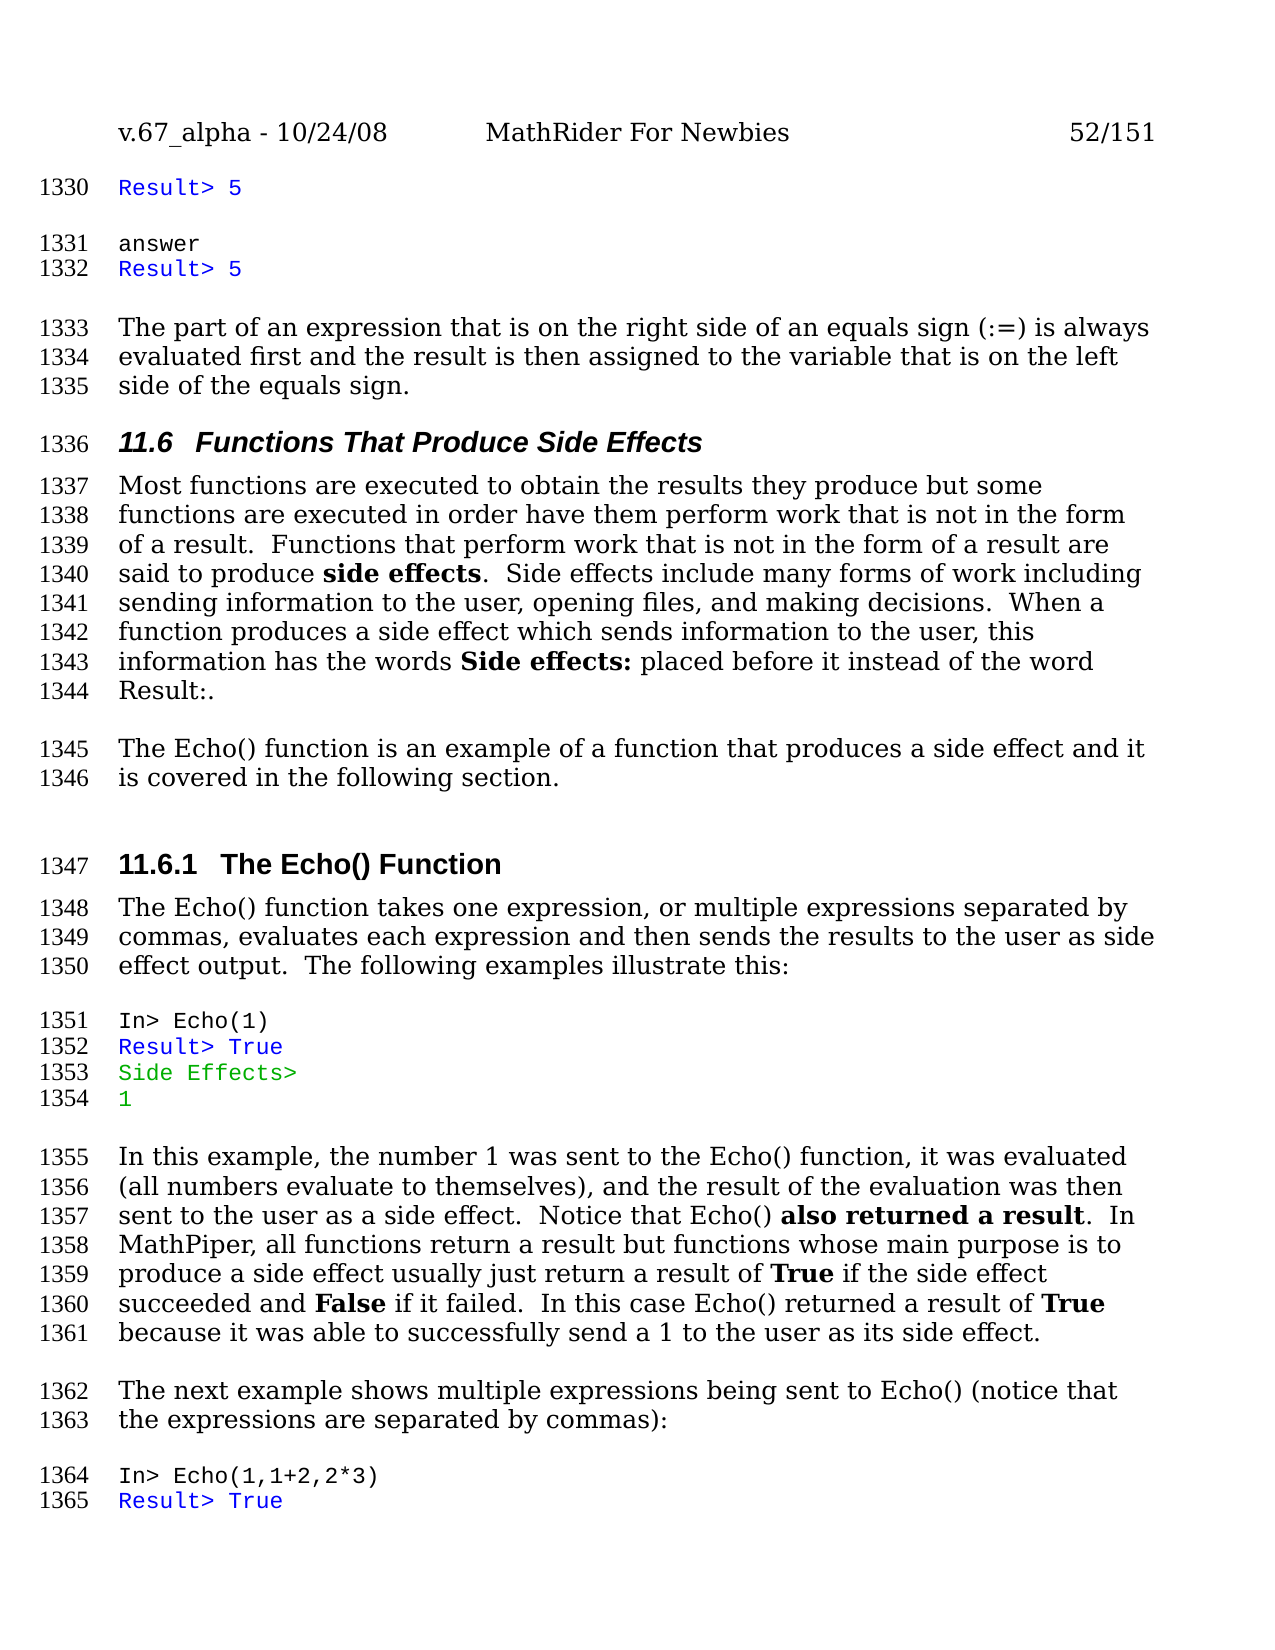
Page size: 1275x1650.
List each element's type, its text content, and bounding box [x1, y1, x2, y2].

text Result> 5 [118, 177, 1157, 203]
subtitle The Echo() Function [118, 847, 1157, 880]
text In this example, the number 1 was sent to the Echo() function, it was evaluated (all numbers evaluate to themselves), and the result of the evaluation was then sent to the user as a side effect. Notice that Echo() also returned a result. In MathPiper, all functions return a result but functions whose main purpose is to produce a side effect usually just return a result of True if the side effect succeeded and False if it failed. In this case Echo() returned a result of True because it was able to successfully send a 1 to the user as its side effect. [118, 1142, 1157, 1347]
text The Echo() function takes one expression, or multiple expressions separated by commas, evaluates each expression and then sends the results to the user as side effect output. The following examples illustrate this: [118, 893, 1157, 980]
text Result> True [118, 1036, 1157, 1061]
text In> Echo(1) [118, 1009, 1157, 1036]
text Most functions are executed to obtain the results they produce but some functions are executed in order have them perform work that is not in the form of a result. Functions that perform work that is not in the form of a result are said to produce side effects. Side effects include many forms of work including sending information to the user, opening files, and making decisions. When a function produces a side effect which sends information to the user, this information has the words Side effects: placed before it instead of the word Result:. [118, 471, 1157, 705]
text Side Effects> [118, 1061, 1157, 1087]
text Result> True [118, 1490, 1157, 1516]
text The Echo() function is an example of a function that produces a side effect and it is covered in the following section. [118, 734, 1157, 793]
subtitle Functions That Produce Side Effects [118, 425, 1157, 459]
text 1 [118, 1087, 1157, 1113]
text answer [118, 232, 1157, 258]
text In> Echo(1,1+2,2*3) [118, 1464, 1157, 1490]
text Result> 5 [118, 258, 1157, 284]
text The part of an expression that is on the right side of an equals sign (:=) is always evaluated first and the result is then assigned to the variable that is on the left side of the equals sign. [118, 313, 1157, 400]
text The next example shows multiple expressions being sent to Echo() (notice that the expressions are separated by commas): [118, 1376, 1157, 1435]
